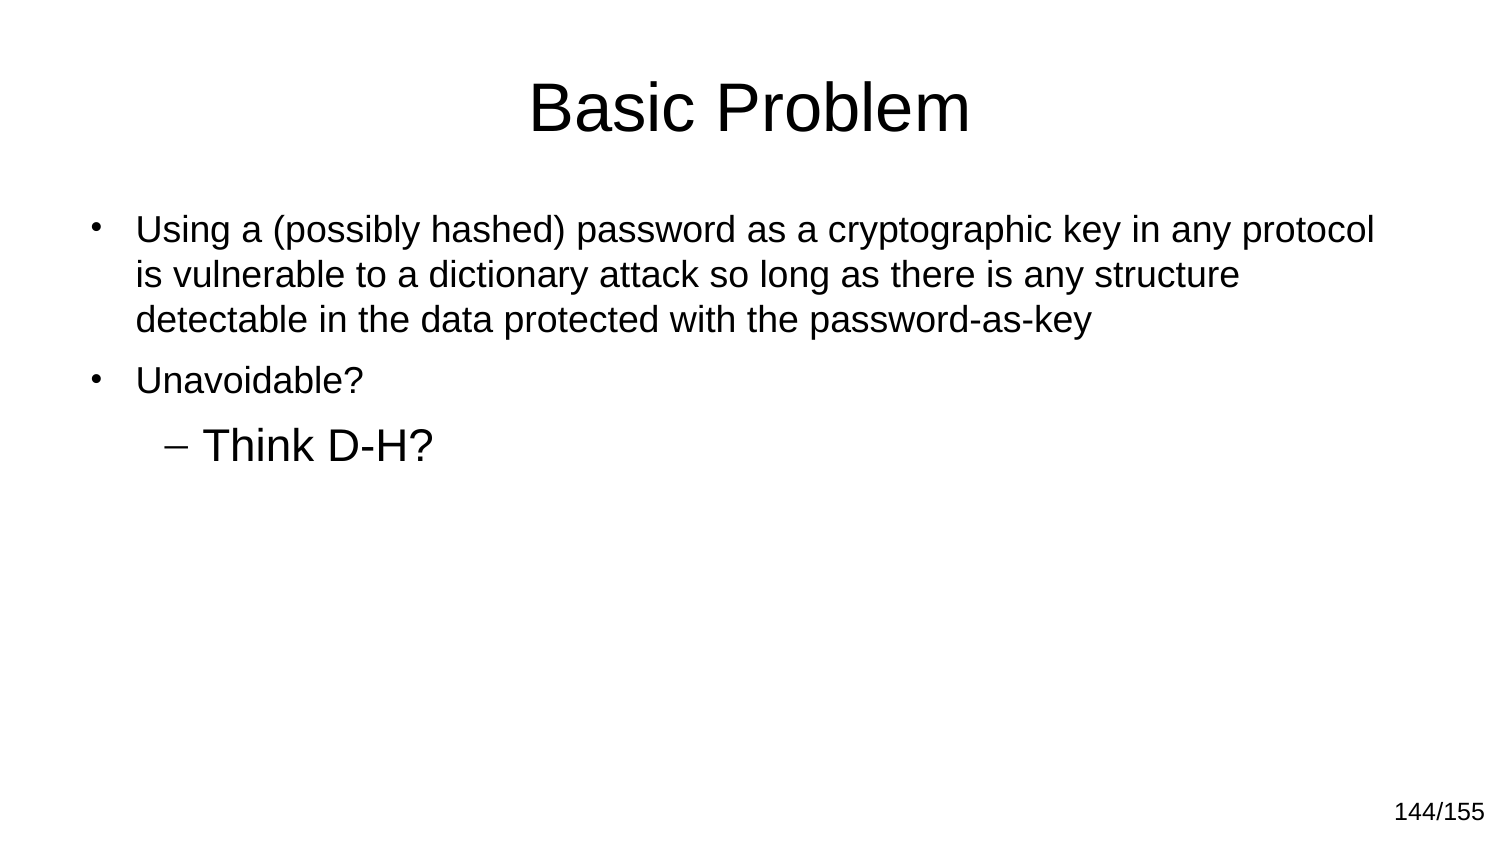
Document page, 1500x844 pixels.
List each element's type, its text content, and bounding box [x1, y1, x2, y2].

title Basic Problem [75, 33, 1426, 175]
list Using a (possibly hashed) password as a cryptographic key in any protocol is vulnerable to a dictionary attack so long as there is any structure detectable in the data protected with the password-as-key Unavoidable? Think D-H? [75, 196, 1426, 754]
